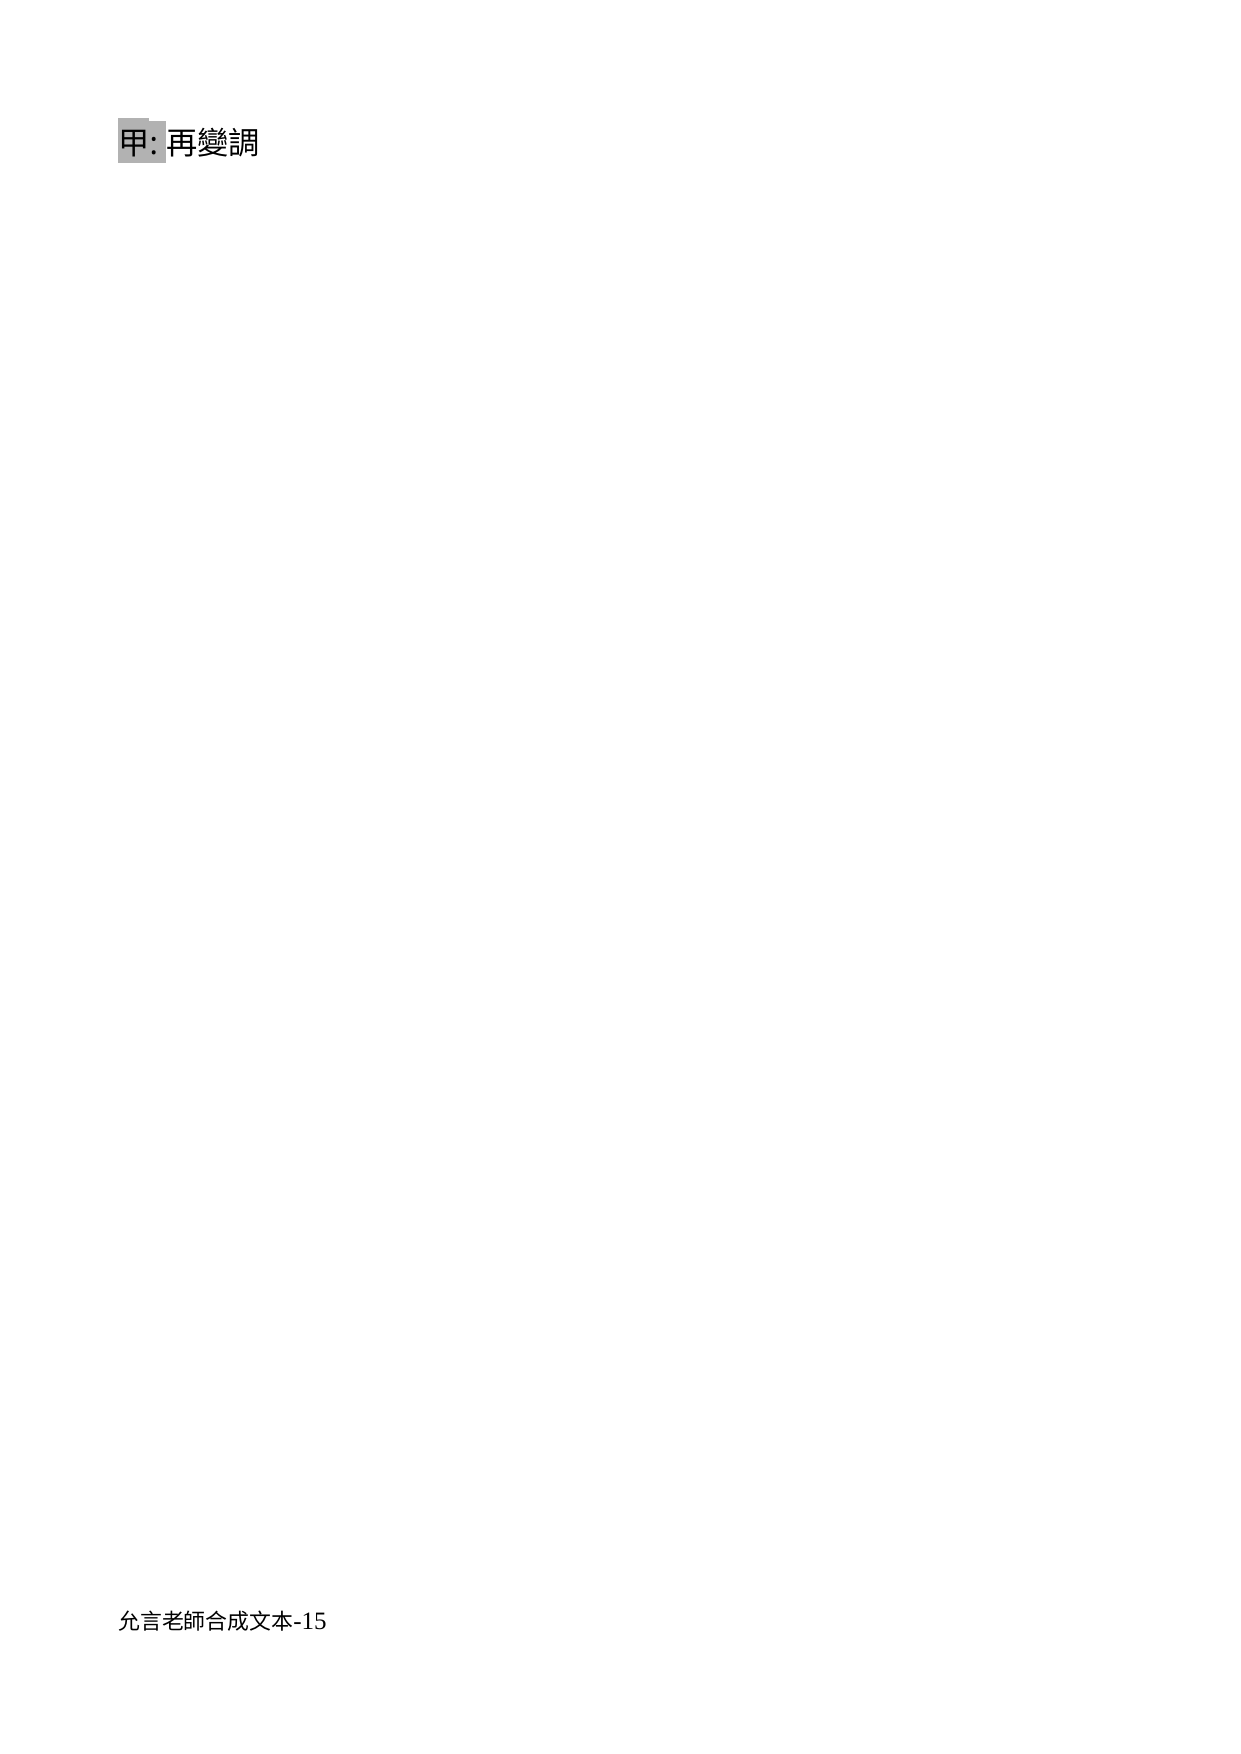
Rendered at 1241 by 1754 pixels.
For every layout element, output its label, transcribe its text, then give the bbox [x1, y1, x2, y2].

text 甲: 再變調 [118, 118, 1122, 163]
